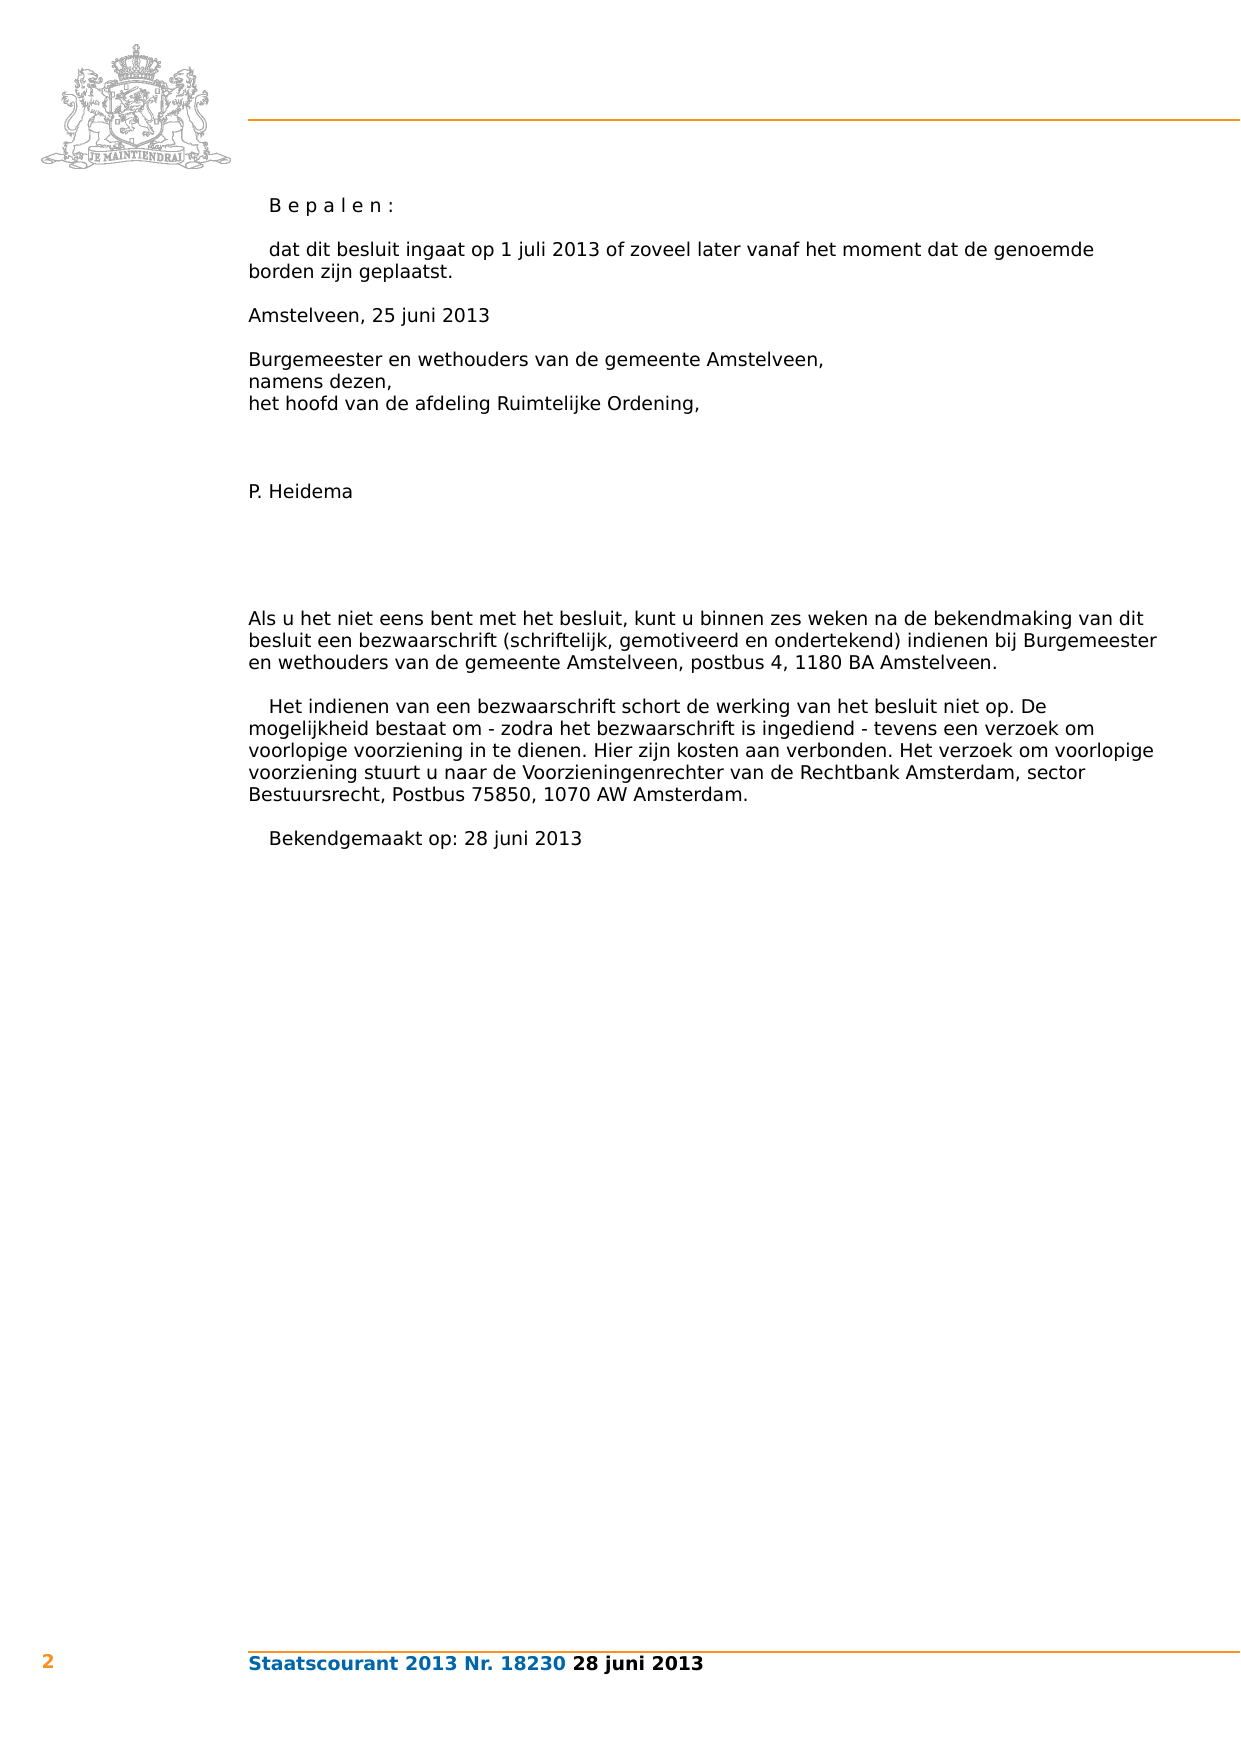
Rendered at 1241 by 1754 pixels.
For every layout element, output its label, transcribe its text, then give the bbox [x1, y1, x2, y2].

text namens dezen, [248, 371, 1163, 393]
text P. Heidema [248, 481, 1163, 502]
picture [41, 44, 231, 169]
text dat dit besluit ingaat op 1 juli 2013 of zoveel later vanaf het moment dat de genoemde borden zijn geplaatst. [248, 239, 1163, 283]
text Als u het niet eens bent met het besluit, kunt u binnen zes weken na de bekendmaking van dit besluit een bezwaarschrift (schriftelijk, gemotiveerd en ondertekend) indienen bij Burgemeester en wethouders van de gemeente Amstelveen, postbus 4, 1180 BA Amstelveen. [248, 608, 1163, 674]
text B e p a l e n : [248, 195, 1163, 217]
text Burgemeester en wethouders van de gemeente Amstelveen, [248, 349, 1163, 371]
text Bekendgemaakt op: 28 juni 2013 [248, 828, 1163, 850]
text Het indienen van een bezwaarschrift schort de werking van het besluit niet op. De mogelijkheid bestaat om - zodra het bezwaarschrift is ingediend - tevens een verzoek om voorlopige voorziening in te dienen. Hier zijn kosten aan verbonden. Het verzoek om voorlopige voorziening stuurt u naar de Voorzieningenrechter van de Rechtbank Amsterdam, sector Bestuursrecht, Postbus 75850, 1070 AW Amsterdam. [248, 696, 1163, 806]
text het hoofd van de afdeling Ruimtelijke Ordening, [248, 393, 1163, 414]
text Amstelveen, 25 juni 2013 [248, 305, 1163, 327]
